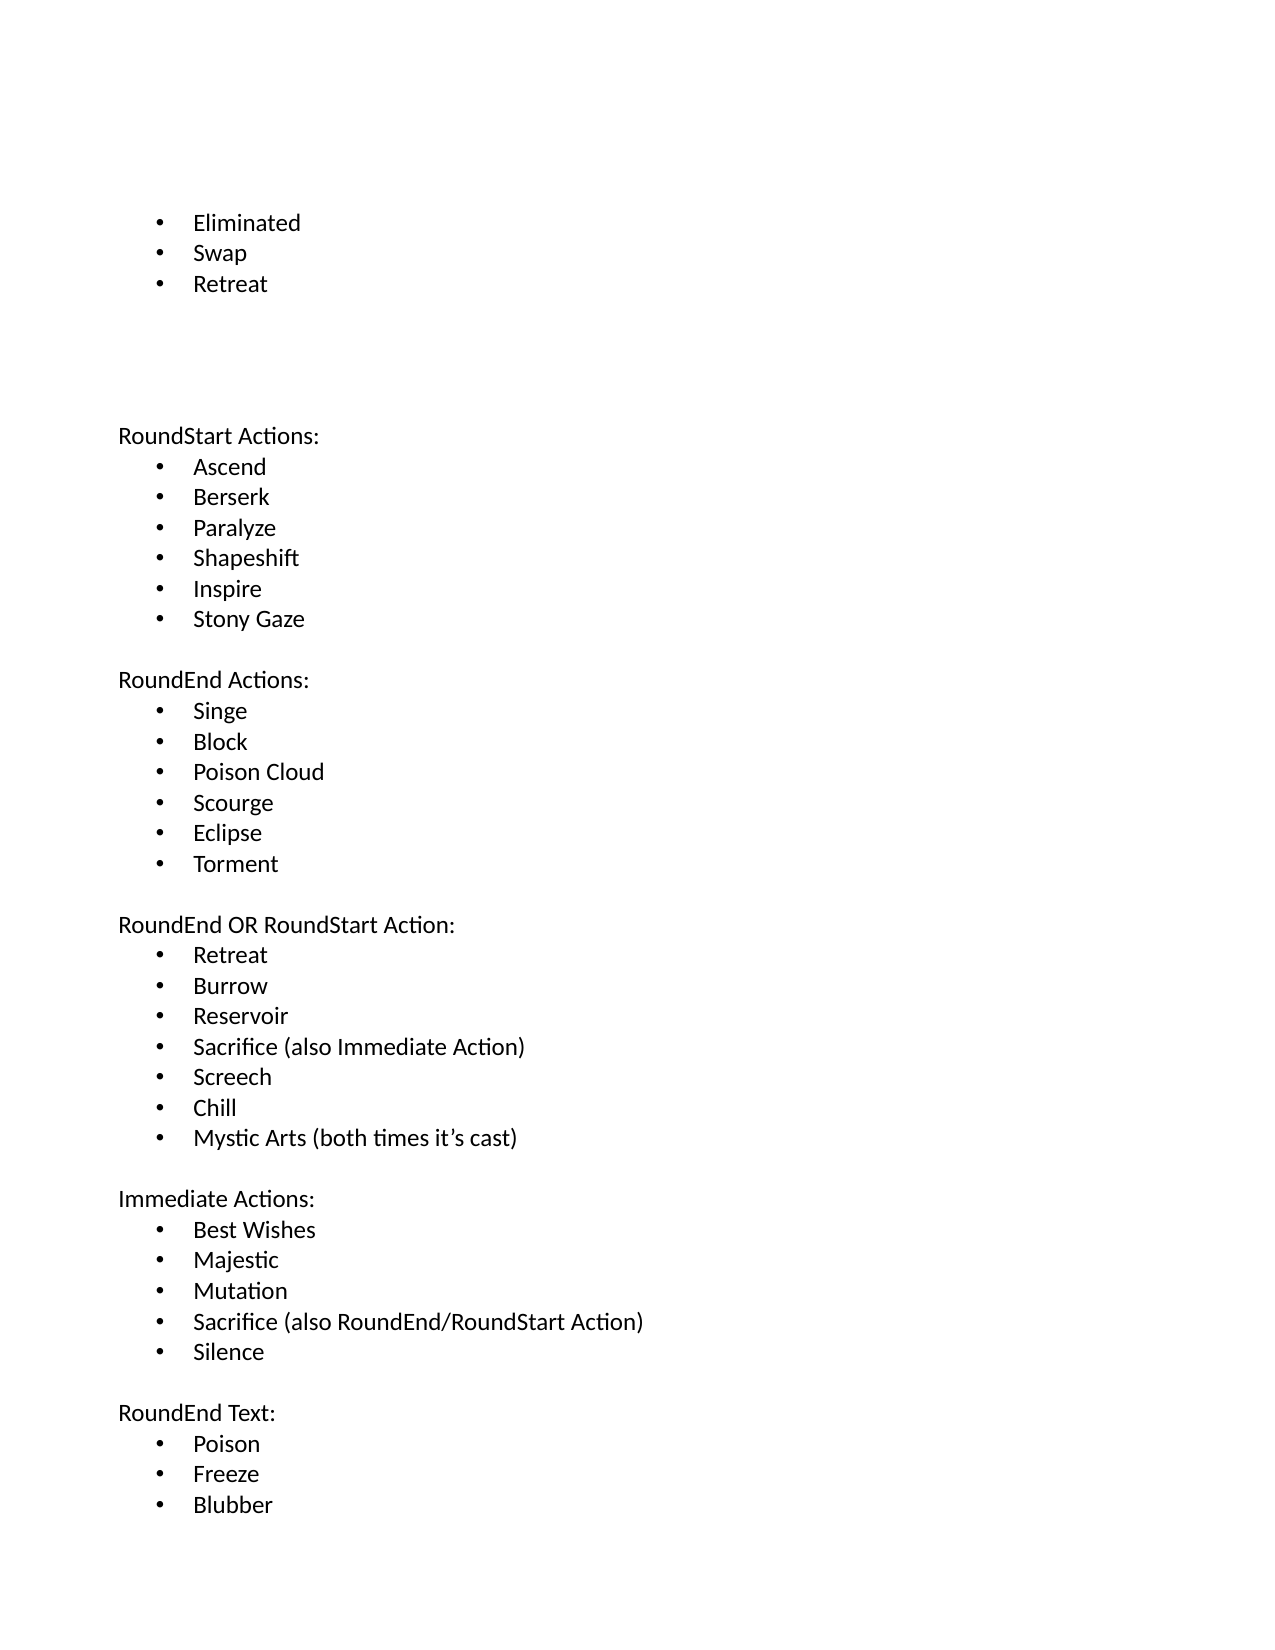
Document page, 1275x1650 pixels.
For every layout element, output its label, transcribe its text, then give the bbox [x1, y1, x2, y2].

list Eliminated [156, 207, 1157, 237]
text RoundEnd OR RoundStart Action: [118, 909, 1157, 939]
list Block [156, 726, 1157, 756]
list Poison [156, 1428, 1157, 1458]
list Burrow [156, 970, 1157, 1000]
list Majestic [156, 1244, 1157, 1275]
list Screech [156, 1061, 1157, 1092]
list Mutation [156, 1275, 1157, 1306]
list Stony Gaze [156, 604, 1157, 634]
list Sacrifice (also RoundEnd/RoundStart Action) [156, 1306, 1157, 1336]
list Scourge [156, 787, 1157, 817]
list Chill [156, 1092, 1157, 1122]
list Reservoir [156, 1000, 1157, 1031]
text RoundEnd Actions: [118, 665, 1157, 695]
list Retreat [156, 939, 1157, 970]
list Berserk [156, 482, 1157, 512]
list Torment [156, 848, 1157, 878]
list Eclipse [156, 817, 1157, 848]
list Paralyze [156, 512, 1157, 543]
text Immediate Actions: [118, 1183, 1157, 1214]
list Ascend [156, 451, 1157, 482]
list Singe [156, 695, 1157, 726]
list Blubber [156, 1489, 1157, 1519]
text RoundStart Actions: [118, 421, 1157, 451]
list Freeze [156, 1458, 1157, 1489]
list Silence [156, 1336, 1157, 1367]
list Inspire [156, 573, 1157, 604]
list Retreat [156, 268, 1157, 298]
text RoundEnd Text: [118, 1397, 1157, 1428]
list Mystic Arts (both times it’s cast) [156, 1122, 1157, 1153]
list Shapeshift [156, 543, 1157, 573]
list Swap [156, 237, 1157, 268]
list Sacrifice (also Immediate Action) [156, 1031, 1157, 1061]
list Best Wishes [156, 1214, 1157, 1244]
list Poison Cloud [156, 756, 1157, 787]
